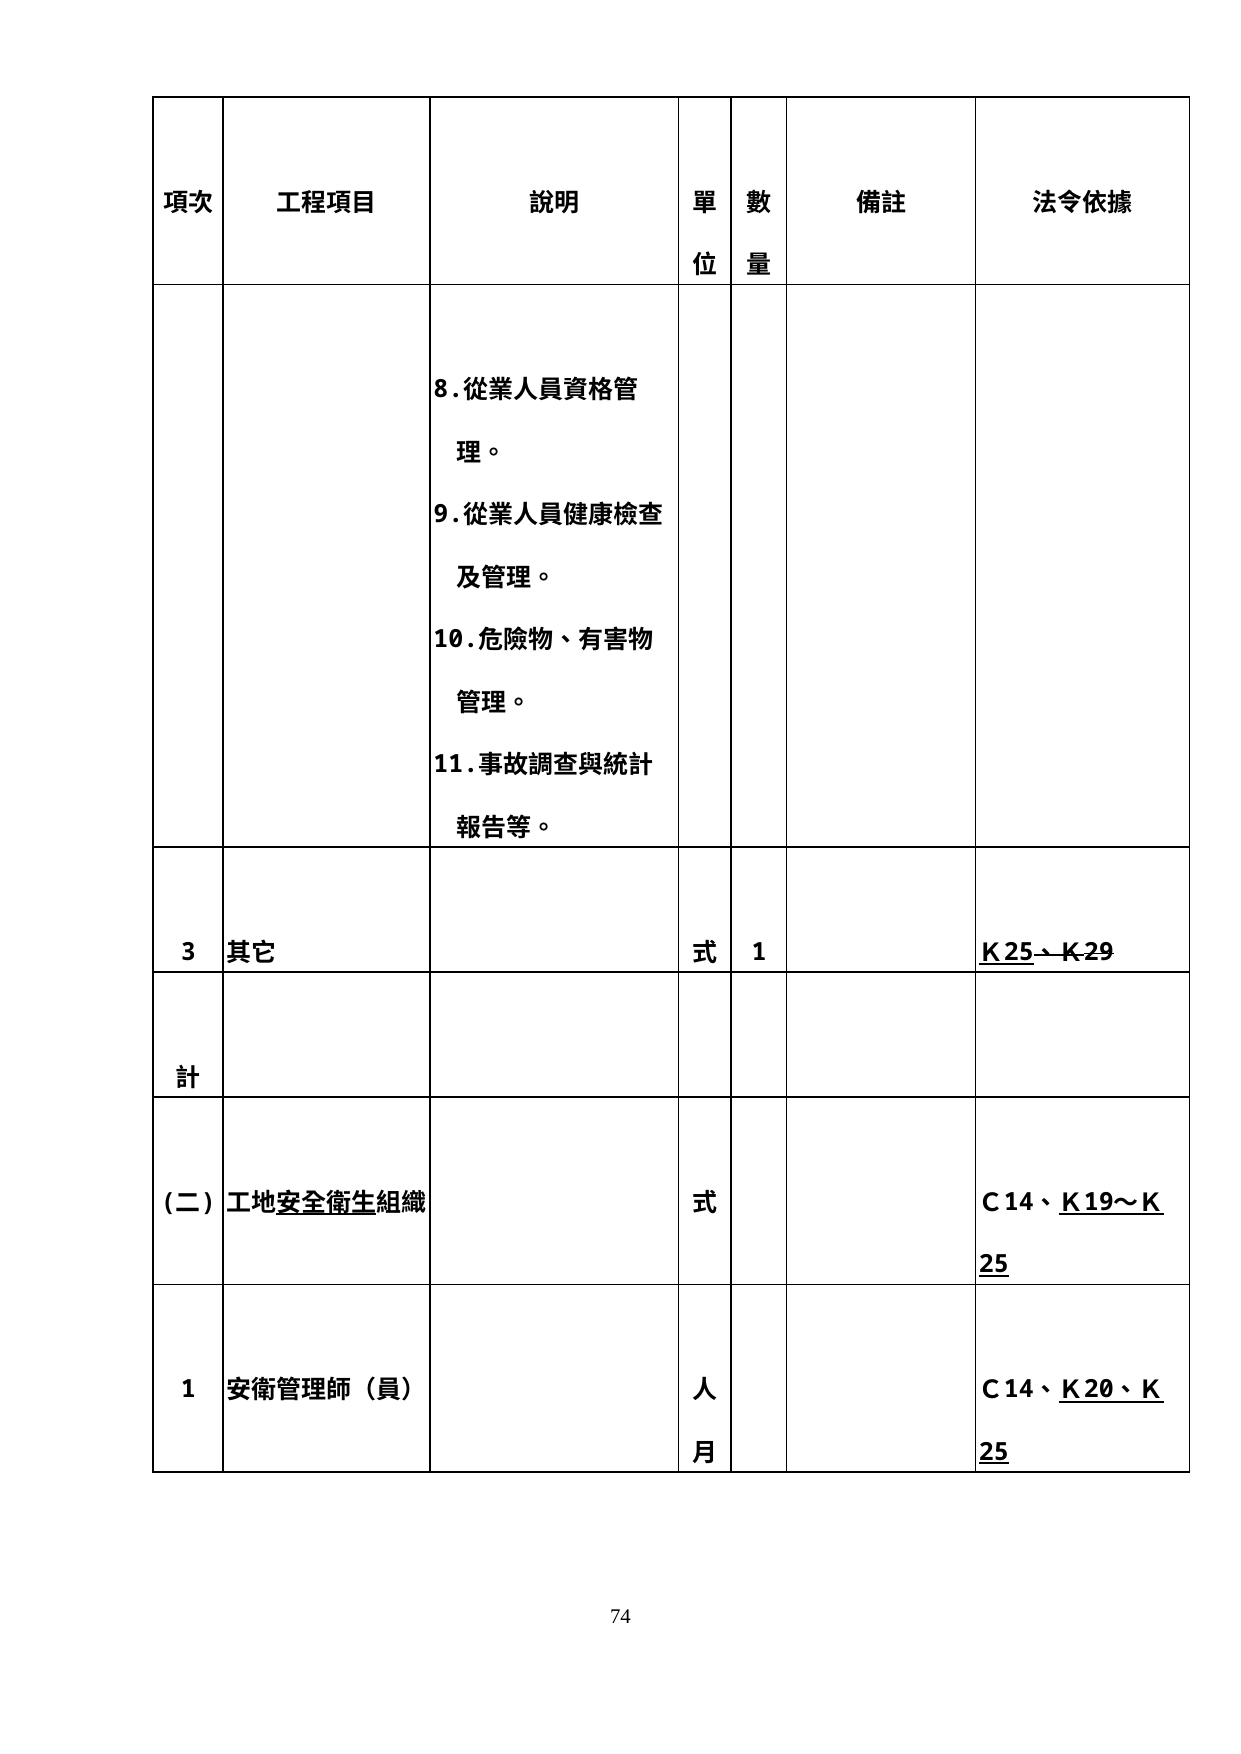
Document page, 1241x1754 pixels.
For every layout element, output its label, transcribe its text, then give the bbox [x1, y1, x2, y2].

table_cell [732, 1098, 786, 1284]
table_cell [431, 973, 678, 1096]
table_cell [787, 1098, 975, 1284]
table_header 法令依據 [976, 98, 1189, 284]
table_cell 式 [679, 848, 730, 971]
table_cell 人 月 [679, 1285, 730, 1471]
table_cell [732, 285, 786, 846]
table_cell [976, 285, 1189, 846]
table_cell [732, 973, 786, 1096]
table_header 單位 [679, 98, 730, 284]
table_cell [787, 973, 975, 1096]
table_cell 1 [154, 1285, 222, 1471]
table_cell (二) [154, 1098, 222, 1284]
table_cell [787, 1285, 975, 1471]
table_header 項次 [154, 98, 222, 284]
table_cell [431, 848, 678, 971]
table_cell [224, 285, 429, 846]
table_cell 其它 [224, 848, 429, 971]
table_cell [224, 973, 429, 1096]
table_cell 3 [154, 848, 222, 971]
table_cell [679, 285, 730, 846]
table_cell [431, 1098, 678, 1284]
table_header 數量 [732, 98, 786, 284]
table_cell [431, 1285, 678, 1471]
table_cell Ｃ14、Ｋ19～Ｋ25 [976, 1098, 1189, 1284]
table_cell [787, 285, 975, 846]
table_cell [976, 973, 1189, 1096]
table_header 備註 [787, 98, 975, 284]
table_cell [679, 973, 730, 1096]
table_cell [787, 848, 975, 971]
table_cell 安衛管理師（員） [224, 1285, 429, 1471]
table_header 工程項目 [224, 98, 429, 284]
table_header 說明 [431, 98, 678, 284]
table_cell Ｋ25、Ｋ29 [976, 848, 1189, 971]
table_cell 1 [732, 848, 786, 971]
table_cell 式 [679, 1098, 730, 1284]
table_cell [732, 1285, 786, 1471]
table_cell [154, 285, 222, 846]
table_cell 8.從業人員資格管理。 9.從業人員健康檢查及管理。 10.危險物、有害物管理。 11.事故調查與統計報告等。 [431, 285, 678, 846]
table_cell 工地安全衛生組織 [224, 1098, 429, 1284]
table_cell Ｃ14、Ｋ20、Ｋ25 [976, 1285, 1189, 1471]
table_cell 計 [154, 973, 222, 1096]
